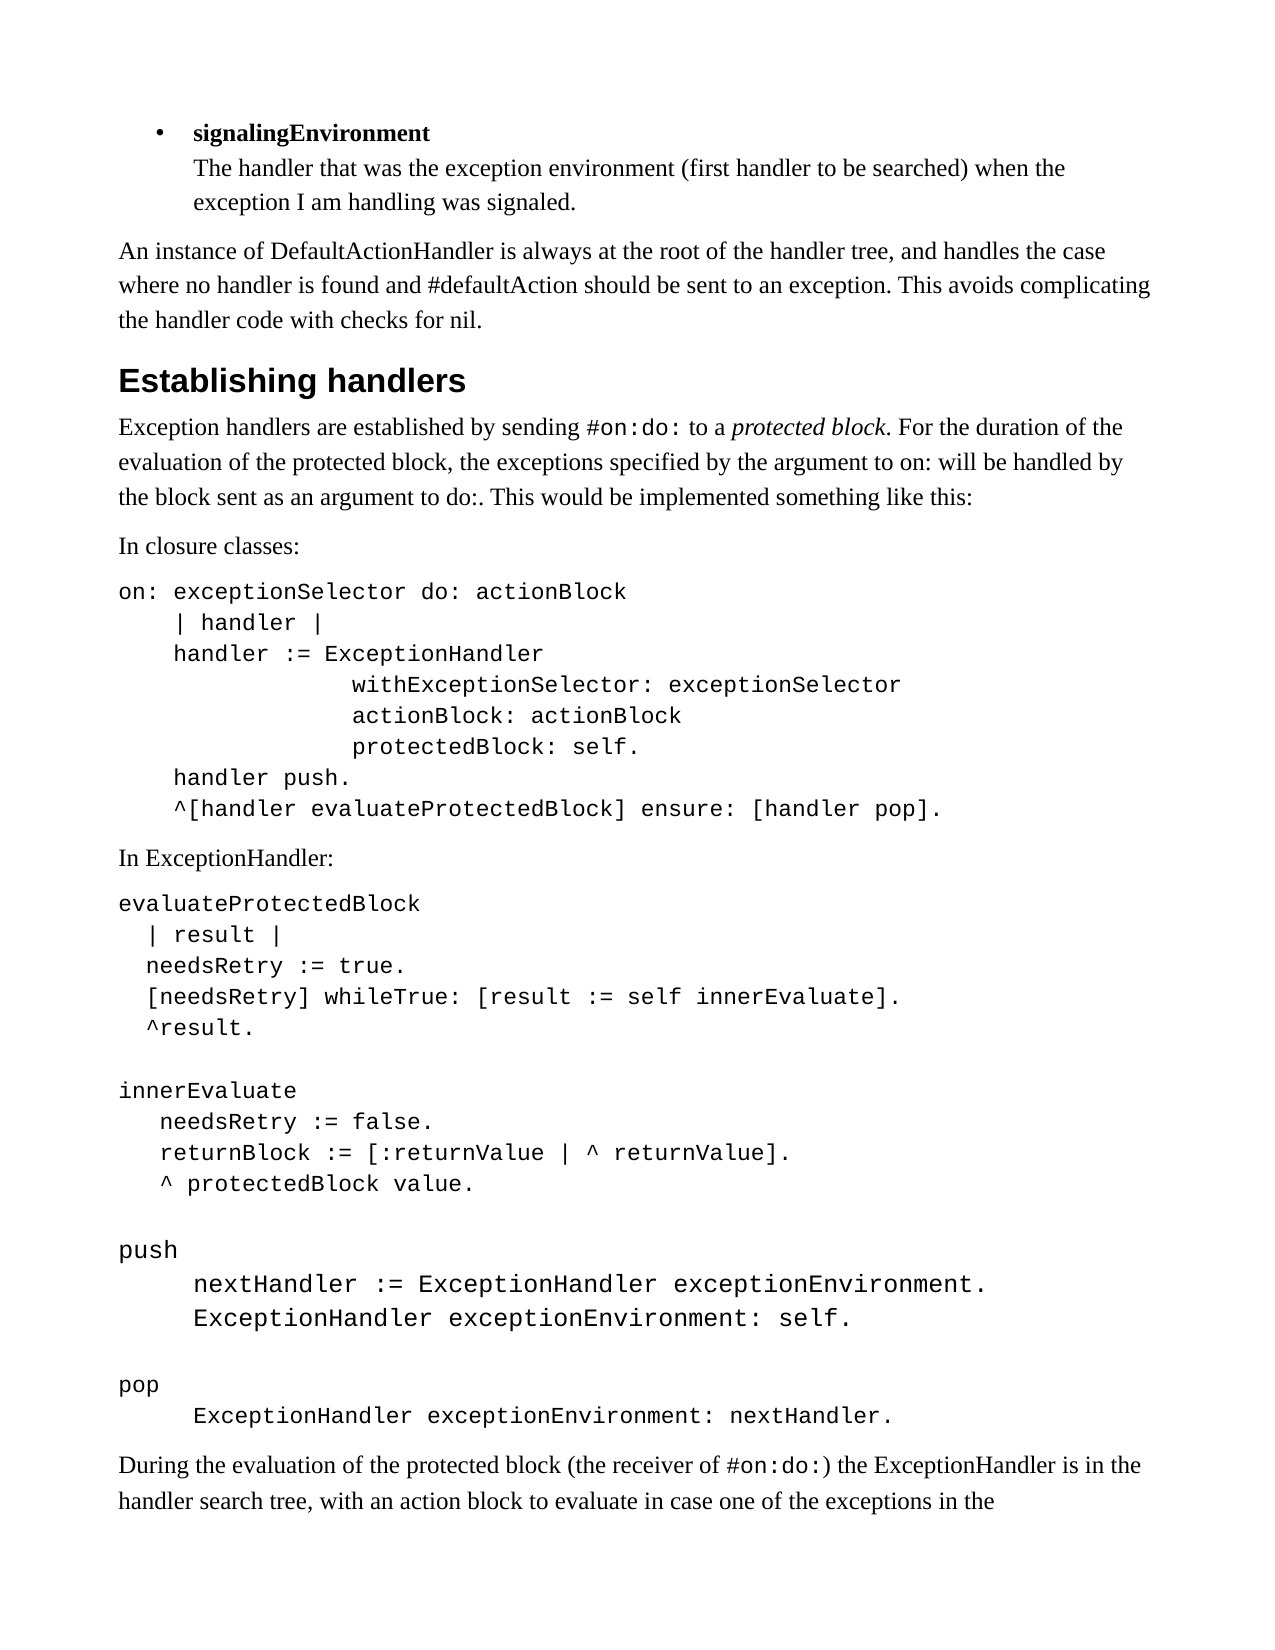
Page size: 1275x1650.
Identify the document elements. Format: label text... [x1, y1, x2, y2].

text innerEvaluate [118, 1079, 1157, 1105]
text evaluateProtectedBlock [118, 892, 1157, 918]
text ^ protectedBlock value. [118, 1172, 1157, 1198]
text handler push. [118, 766, 1157, 792]
text needsRetry := true. [118, 954, 1157, 981]
text needsRetry := false. [118, 1110, 1157, 1136]
text In ExceptionHandler: [118, 843, 1157, 872]
text nextHandler := ExceptionHandler exceptionEnvironment. [118, 1271, 1157, 1300]
subtitle Establishing handlers [118, 360, 1157, 399]
text actionBlock: actionBlock [118, 704, 1157, 730]
text protectedBlock: self. [118, 735, 1157, 761]
text ExceptionHandler exceptionEnvironment: self. [118, 1305, 1157, 1334]
text [needsRetry] whileTrue: [result := self innerEvaluate]. [118, 986, 1157, 1012]
text | result | [118, 923, 1157, 949]
text returnBlock := [:returnValue | ^ returnValue]. [118, 1141, 1157, 1167]
text pop [118, 1373, 1157, 1399]
text handler := ExceptionHandler [118, 642, 1157, 668]
text In closure classes: [118, 531, 1157, 560]
text | handler | [118, 611, 1157, 637]
list signalingEnvironment The handler that was the exception environment (first handler to be searched) when the exception I am handling was signaled. [156, 118, 1157, 216]
text During the evaluation of the protected block (the receiver of #on:do:) the ExceptionHandler is in the handler search tree, with an action block to evaluate in case one of the exceptions in the [118, 1450, 1157, 1515]
text An instance of DefaultActionHandler is always at the root of the handler tree, and handles the case where no handler is found and #defaultAction should be sent to an exception. This avoids complicating the handler code with checks for nil. [118, 236, 1157, 334]
text Exception handlers are established by sending #on:do: to a protected block. For the duration of the evaluation of the protected block, the exceptions specified by the argument to on: will be handled by the block sent as an argument to do:. This would be implemented something like this: [118, 412, 1157, 511]
text ^result. [118, 1017, 1157, 1043]
text ^[handler evaluateProtectedBlock] ensure: [handler pop]. [118, 797, 1157, 823]
text ExceptionHandler exceptionEnvironment: nextHandler. [118, 1404, 1157, 1430]
text withExceptionSelector: exceptionSelector [118, 673, 1157, 699]
text on: exceptionSelector do: actionBlock [118, 580, 1157, 606]
text push [118, 1237, 1157, 1266]
